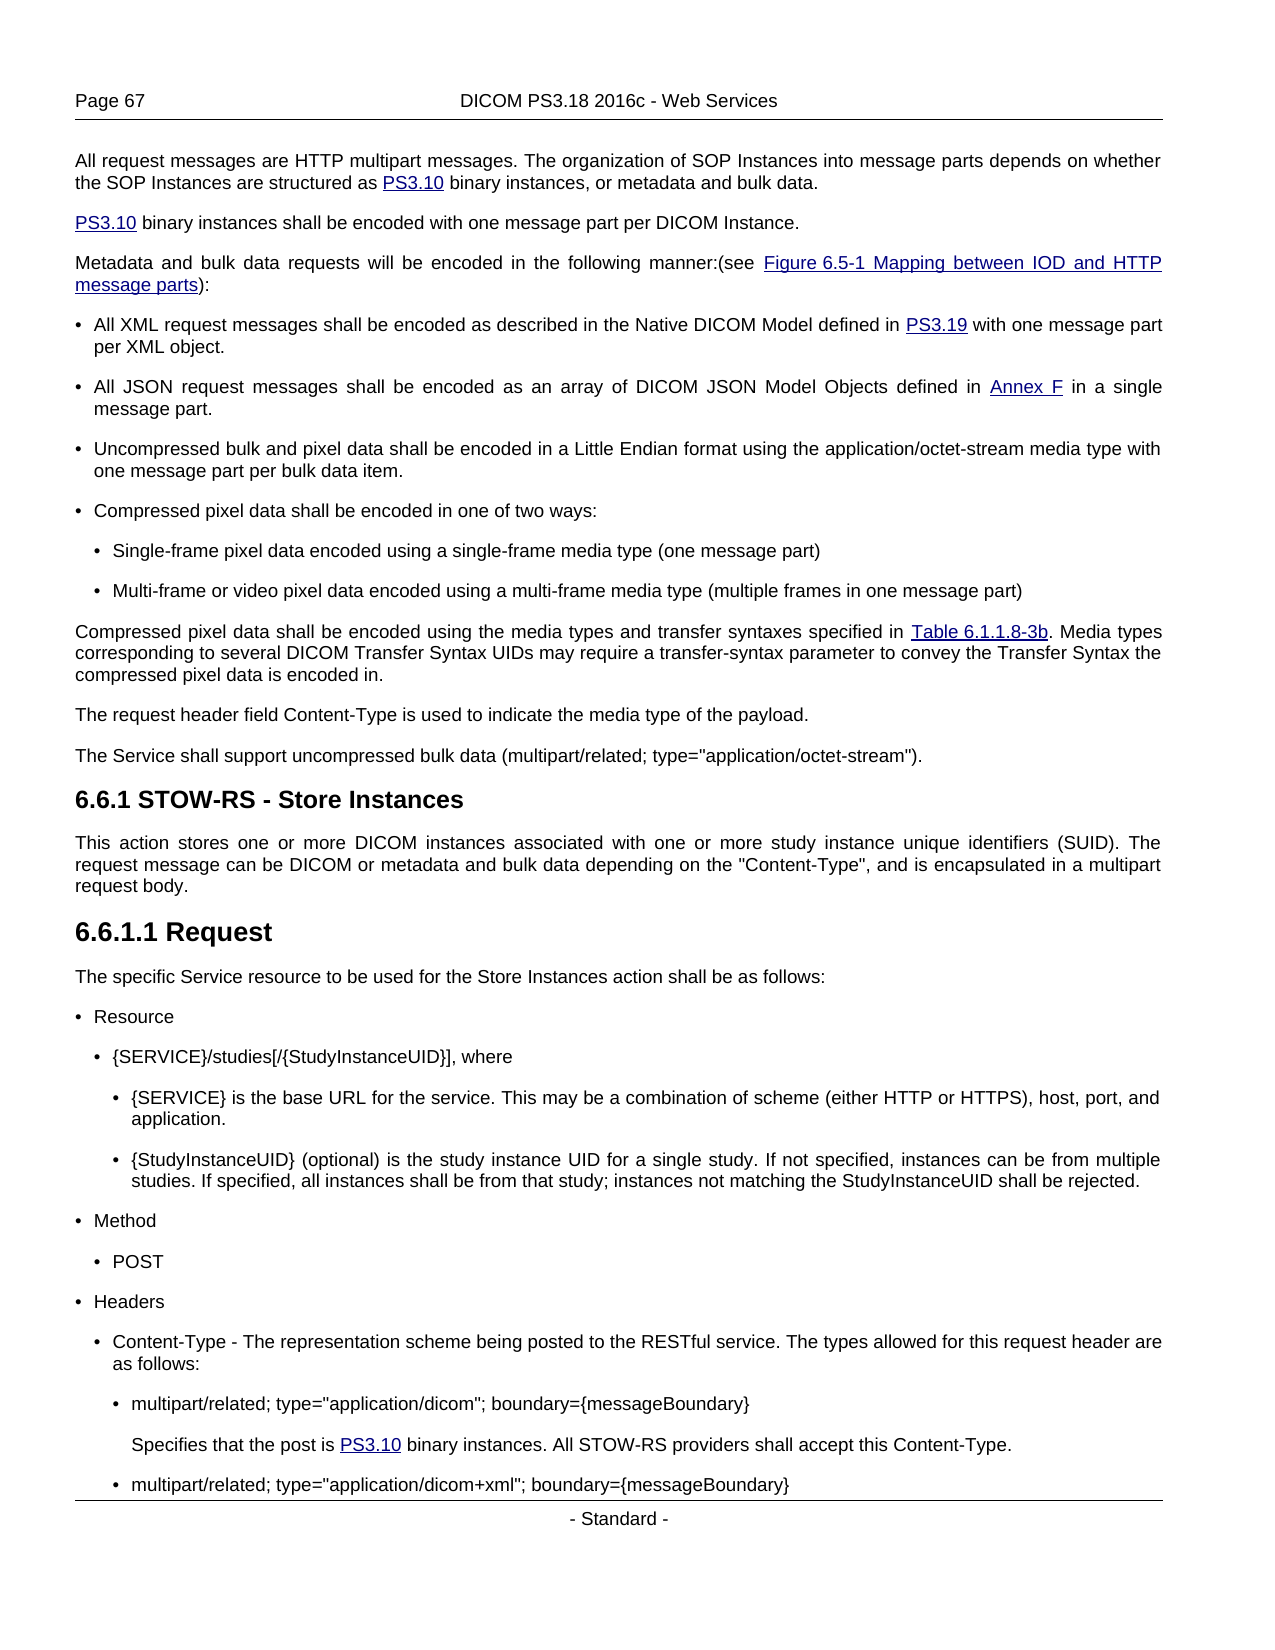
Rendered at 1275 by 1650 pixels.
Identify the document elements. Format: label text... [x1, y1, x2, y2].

text All request messages are HTTP multipart messages. The organization of SOP Instances into message parts depends on whether the SOP Instances are structured as PS3.10 binary instances, or metadata and bulk data. [75, 150, 1162, 193]
text The Service shall support uncompressed bulk data (multipart/related; type="application/octet-stream"). [75, 744, 1162, 766]
text This action stores one or more DICOM instances associated with one or more study instance unique identifiers (SUID). The request message can be DICOM or metadata and bulk data depending on the "Content-Type", and is encapsulated in a multipart request body. [75, 832, 1162, 897]
list multipart/related; type="application/dicom"; boundary={messageBoundary} [112, 1393, 1162, 1415]
text Compressed pixel data shall be encoded using the media types and transfer syntaxes specified in Table 6.1.1.8-3b. Media types corresponding to several DICOM Transfer Syntax UIDs may require a transfer-syntax parameter to convey the Transfer Syntax the compressed pixel data is encoded in. [75, 621, 1162, 685]
list {SERVICE} is the base URL for the service. This may be a combination of scheme (either HTTP or HTTPS), host, port, and application. [112, 1087, 1162, 1130]
list All JSON request messages shall be encoded as an array of DICOM JSON Model Objects defined in Annex F in a single message part. [75, 376, 1162, 419]
list POST [94, 1251, 1162, 1272]
list Multi-frame or video pixel data encoded using a multi-frame media type (multiple frames in one message part) [94, 580, 1162, 602]
text 6.6.1 STOW-RS - Store Instances [75, 785, 1162, 813]
list multipart/related; type="application/dicom+xml"; boundary={messageBoundary} [112, 1474, 1162, 1495]
list Uncompressed bulk and pixel data shall be encoded in a Little Endian format using the application/octet-stream media type with one message part per bulk data item. [75, 438, 1162, 481]
text Metadata and bulk data requests will be encoded in the following manner:(see Figure 6.5-1 Mapping between IOD and HTTP message parts): [75, 252, 1162, 295]
list Resource [75, 1006, 1162, 1027]
list Compressed pixel data shall be encoded in one of two ways: [75, 500, 1162, 521]
text The specific Service resource to be used for the Store Instances action shall be as follows: [75, 966, 1162, 987]
list All XML request messages shall be encoded as described in the Native DICOM Model defined in PS3.19 with one message part per XML object. [75, 314, 1162, 357]
list Headers [75, 1291, 1162, 1312]
list Specifies that the post is PS3.10 binary instances. All STOW-RS providers shall accept this Content-Type. [112, 1433, 1162, 1455]
list Single-frame pixel data encoded using a single-frame media type (one message part) [94, 540, 1162, 562]
text 6.6.1.1 Request [75, 916, 1162, 947]
text PS3.10 binary instances shall be encoded with one message part per DICOM Instance. [75, 212, 1162, 233]
text The request header field Content-Type is used to indicate the media type of the payload. [75, 704, 1162, 726]
list Method [75, 1210, 1162, 1232]
list {SERVICE}/studies[/{StudyInstanceUID}], where [94, 1046, 1162, 1068]
list Content-Type - The representation scheme being posted to the RESTful service. The types allowed for this request header are as follows: [94, 1331, 1162, 1374]
list {StudyInstanceUID} (optional) is the study instance UID for a single study. If not specified, instances can be from multiple studies. If specified, all instances shall be from that study; instances not matching the StudyInstanceUID shall be rejected. [112, 1148, 1162, 1192]
